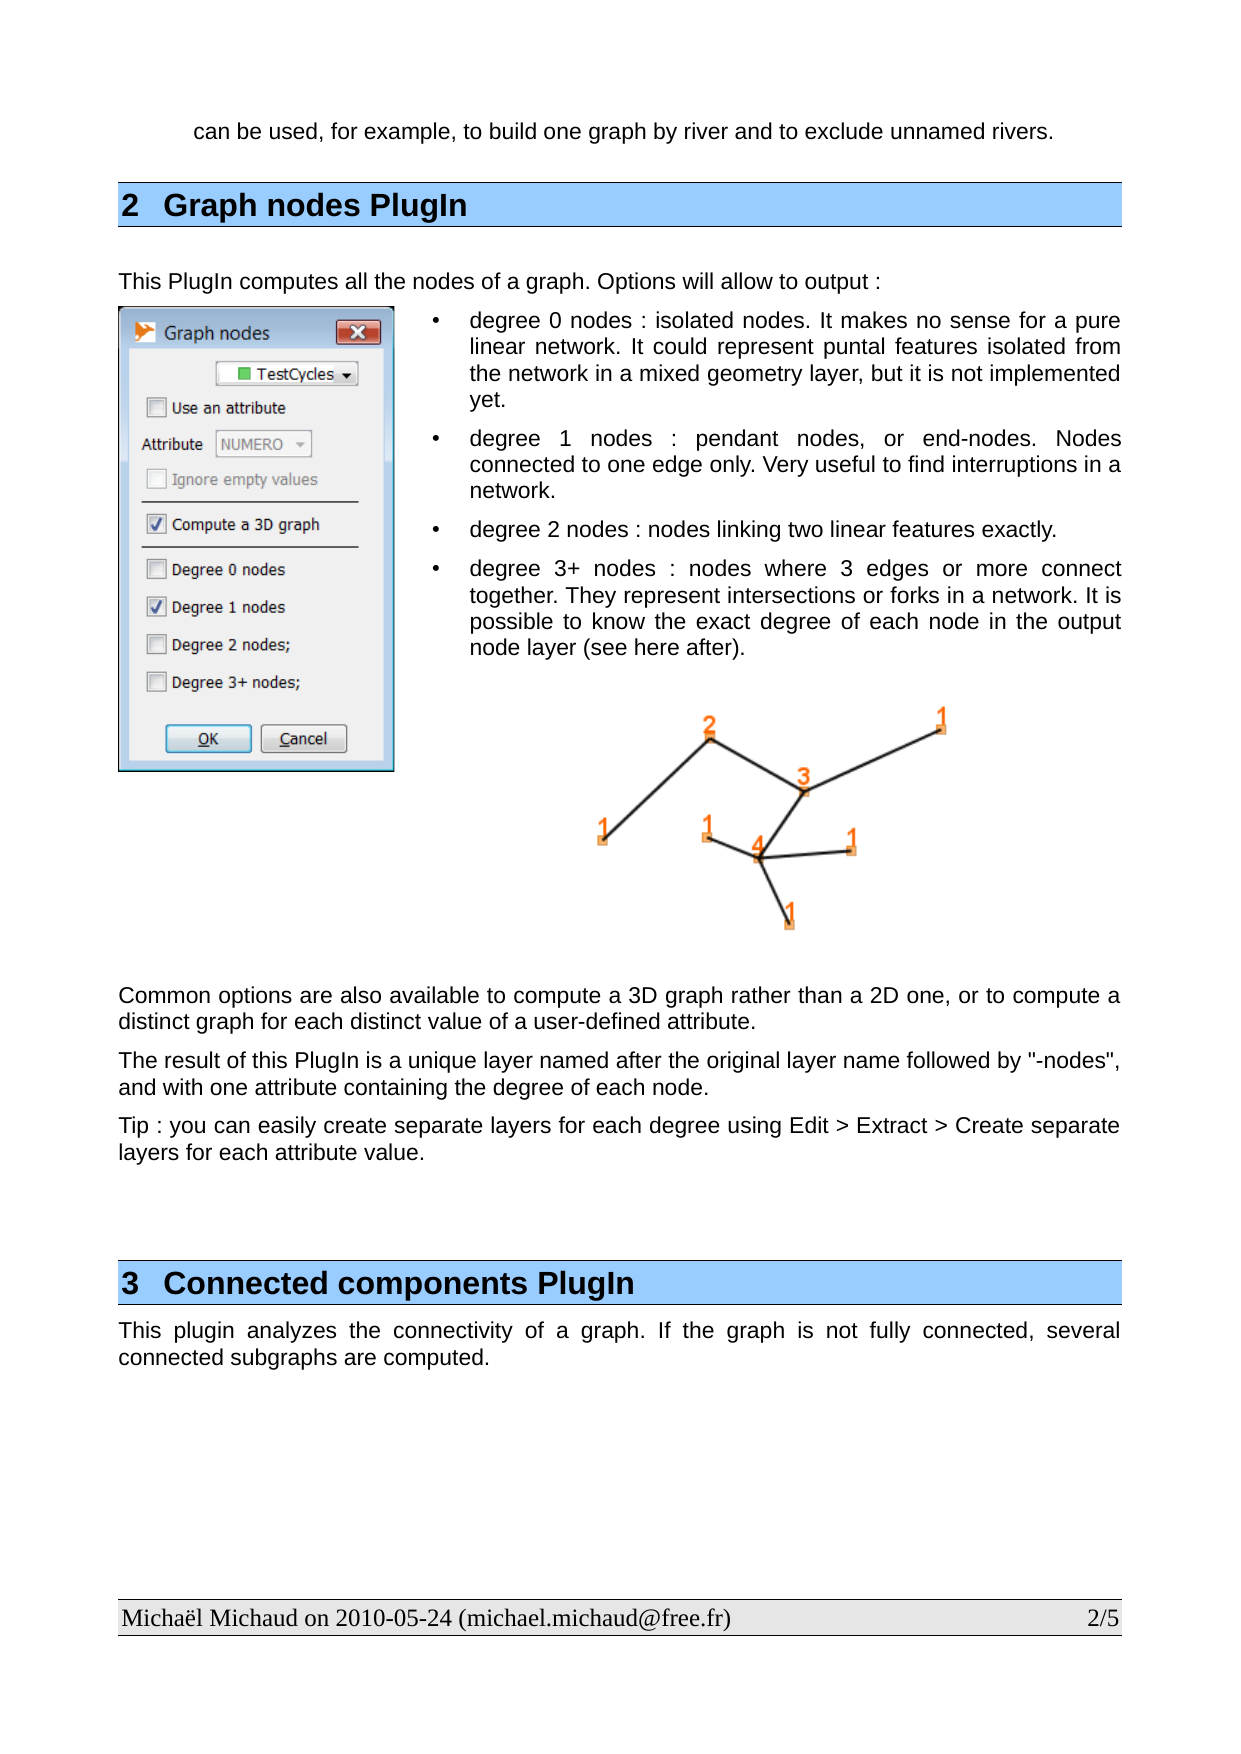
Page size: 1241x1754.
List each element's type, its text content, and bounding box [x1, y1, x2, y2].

list degree 3+ nodes : nodes where 3 edges or more connect together. They represent intersections or forks in a network. It is possible to know the exact degree of each node in the output node layer (see here after). [395, 555, 1122, 661]
subtitle Graph nodes PlugIn [118, 183, 1122, 226]
text Common options are also available to compute a 3D graph rather than a 2D one, or to compute a distinct graph for each distinct value of a user-defined attribute. [118, 982, 1122, 1035]
text This plugin analyzes the connectivity of a graph. If the graph is not fully connected, several connected subgraphs are computed. [118, 1317, 1122, 1370]
text The result of this PlugIn is a unique layer named after the original layer name followed by "-nodes", and with one attribute containing the degree of each node. [118, 1047, 1122, 1100]
text Tip : you can easily create separate layers for each degree using Edit > Extract > Create separate layers for each attribute value. [118, 1112, 1122, 1165]
list degree 1 nodes : pendant nodes, or end-nodes. Nodes connected to one edge only. Very useful to find interruptions in a network. [395, 425, 1122, 504]
list degree 0 nodes : isolated nodes. It makes no sense for a pure linear network. It could represent puntal features isolated from the network in a mixed geometry layer, but it is not implemented yet. [395, 307, 1122, 412]
list can be used, for example, to build one graph by river and to exclude unnamed rivers. [156, 118, 1122, 144]
picture [118, 306, 395, 772]
list degree 2 nodes : nodes linking two linear features exactly. [395, 516, 1122, 543]
text This PlugIn computes all the nodes of a graph. Options will allow to output : [118, 268, 1122, 294]
subtitle Connected components PlugIn [118, 1261, 1122, 1304]
